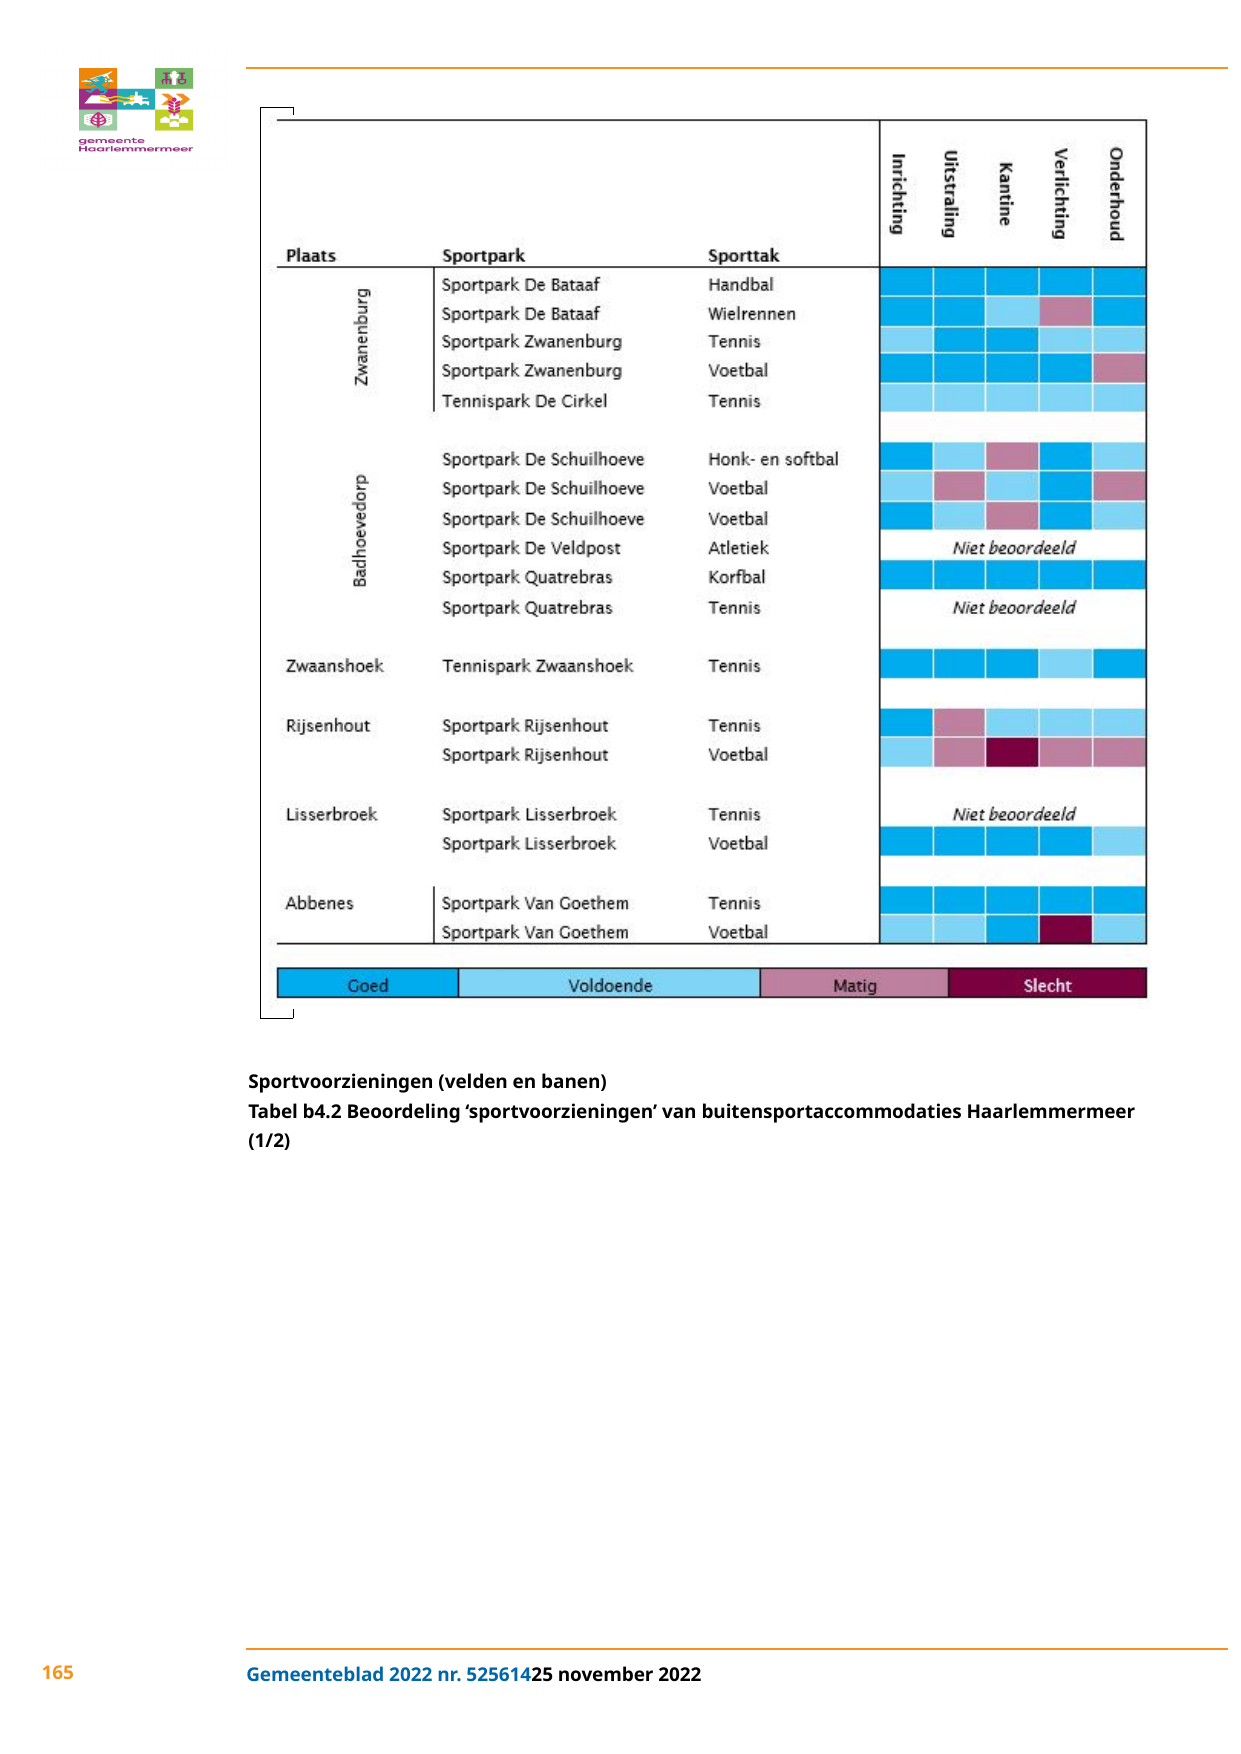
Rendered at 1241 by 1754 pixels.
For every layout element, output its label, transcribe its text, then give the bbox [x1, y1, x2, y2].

text Tabel b4.2 Beoordeling ‘sportvoorzieningen’ van buitensportaccommodaties Haarlemmermeer (1/2) [248, 1098, 1152, 1153]
text Sportvoorzieningen (velden en banen) [248, 1068, 1152, 1094]
picture [268, 115, 1154, 1009]
picture [41, 47, 231, 172]
